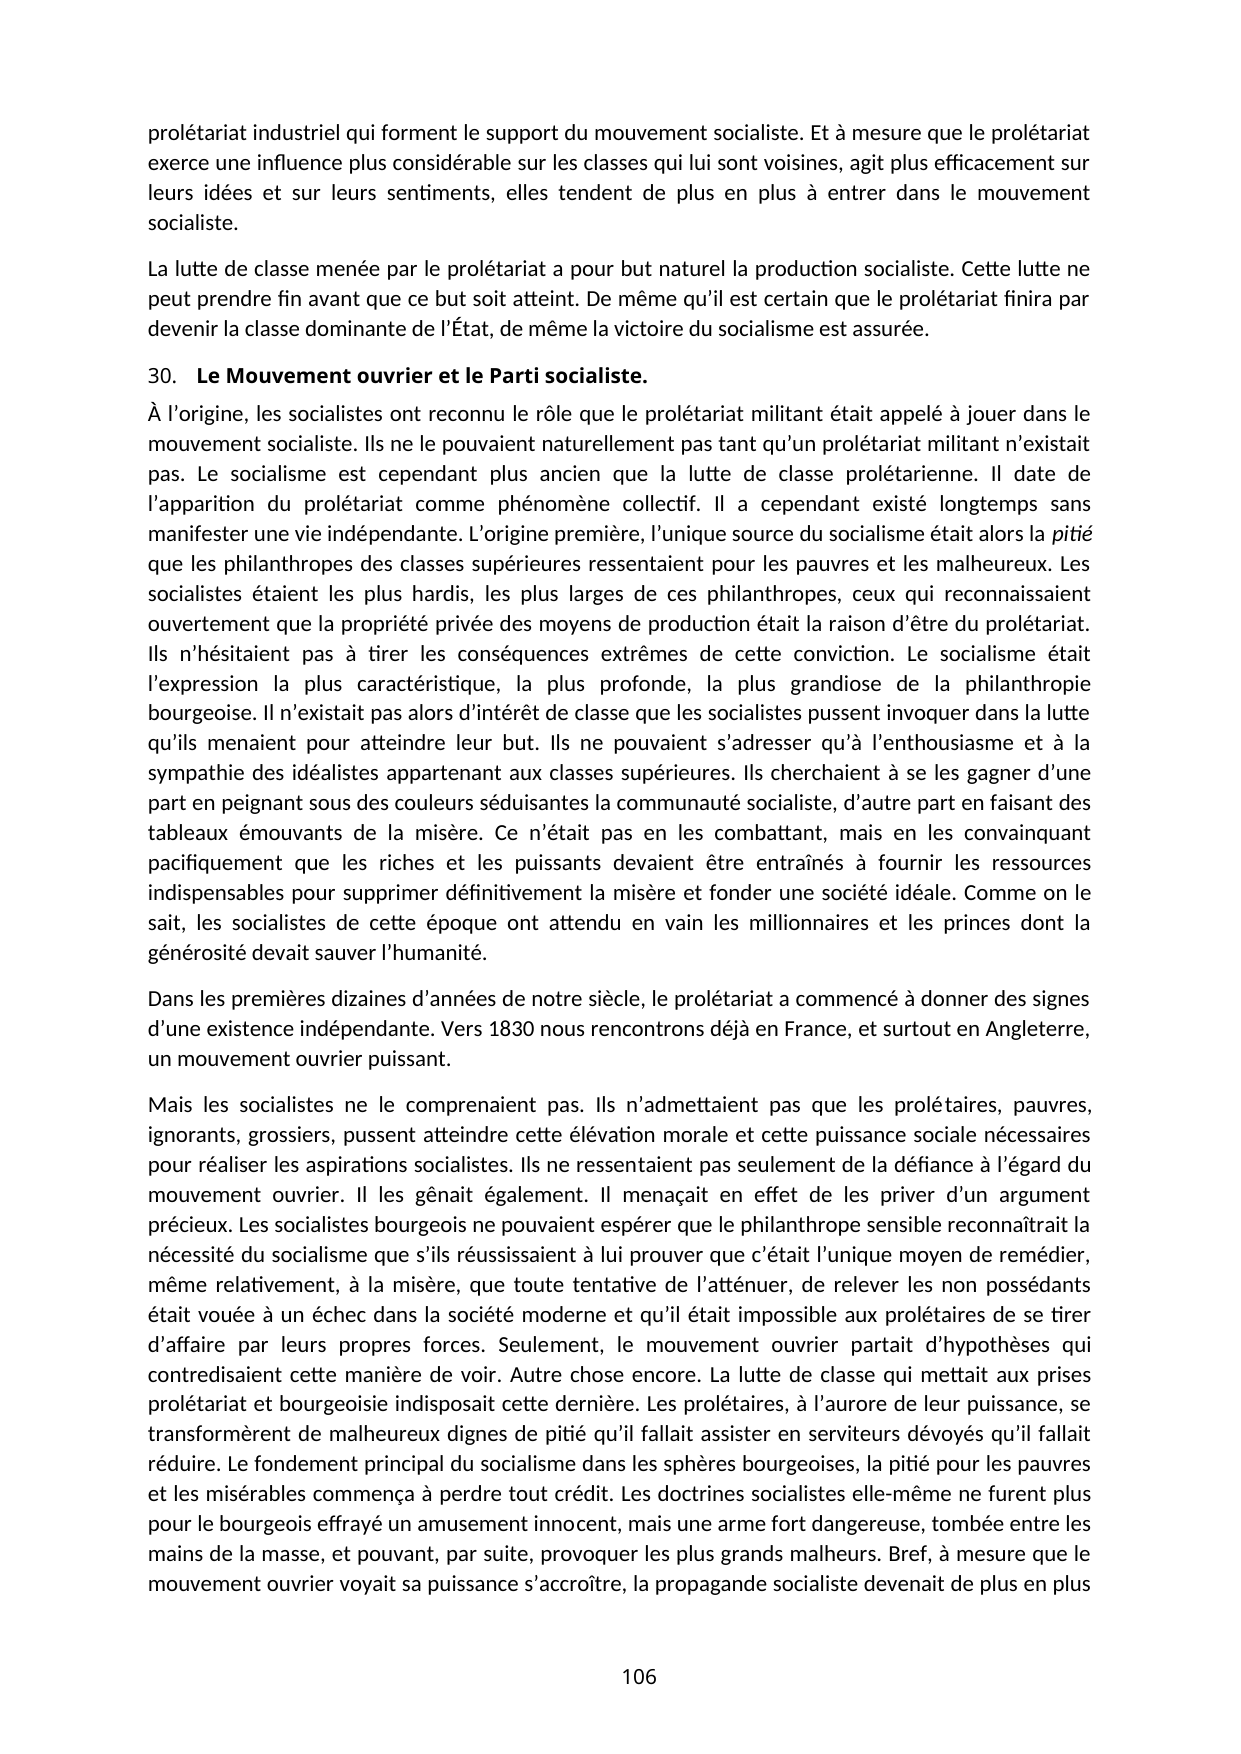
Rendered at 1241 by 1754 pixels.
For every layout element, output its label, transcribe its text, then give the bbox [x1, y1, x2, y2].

text Dans les premières dizaines d’années de notre siècle, le prolétariat a commencé à donner des signes d’une existence indépendante. Vers 1830 nous rencontrons déjà en France, et surtout en Angleterre, un mouvement ouvrier puissant. [148, 984, 1093, 1072]
text prolétariat industriel qui forment le support du mouvement socialiste. Et à mesure que le prolétariat exerce une influence plus considérable sur les classes qui lui sont voisines, agit plus efficacement sur leurs idées et sur leurs sentiments, elles tendent de plus en plus à entrer dans le mouvement socialiste. [148, 118, 1093, 236]
text Mais les socialistes ne le comprenaient pas. Ils n’admettaient pas que les prolé­taires, pauvres, ignorants, grossiers, pussent atteindre cette élévation morale et cette puissance sociale nécessaires pour réaliser les aspirations socialistes. Ils ne ressen­taient pas seulement de la défiance à l’égard du mouvement ouvrier. Il les gênait également. Il menaçait en effet de les priver d’un argument précieux. Les socialistes bourgeois ne pouvaient espérer que le philanthrope sensible reconnaîtrait la nécessité du socialisme que s’ils réussissaient à lui prouver que c’était l’unique moyen de remédier, même relativement, à la misère, que toute tentative de l’atténuer, de relever les non possédants était vouée à un échec dans la société moderne et qu’il était impossible aux prolétaires de se tirer d’affaire par leurs propres forces. Seule­ment, le mouvement ouvrier partait d’hypothèses qui contredisaient cette manière de voir. Autre chose encore. La lutte de classe qui mettait aux prises prolétariat et bourgeoisie indisposait cette dernière. Les prolétaires, à l’aurore de leur puissance, se transfor­mèrent de malheureux dignes de pitié qu’il fallait assister en serviteurs dévoyés qu’il fallait réduire. Le fondement principal du socialisme dans les sphères bourgeoises, la pitié pour les pauvres et les misérables commença à perdre tout crédit. Les doctrines socialistes elle-même ne furent plus pour le bourgeois effrayé un amusement inno­cent, mais une arme fort dangereuse, tombée entre les mains de la masse, et pouvant, par suite, provoquer les plus grands malheurs. Bref, à mesure que le mouvement ouvrier voyait sa puissance s’accroître, la propagande socialiste devenait de plus en plus [148, 1091, 1093, 1597]
text À l’origine, les socialistes ont reconnu le rôle que le prolétariat militant était appelé à jouer dans le mouvement socialiste. Ils ne le pouvaient naturellement pas tant qu’un prolétariat militant n’existait pas. Le socialisme est cependant plus ancien que la lutte de classe prolétarienne. Il date de l’apparition du prolétariat comme phénomène collectif. Il a cependant existé longtemps sans manifester une vie indé­pendante. L’origine première, l’unique source du socialisme était alors la pitié que les philanthropes des classes supérieures ressentaient pour les pauvres et les malheureux. Les socialistes étaient les plus hardis, les plus larges de ces philanthropes, ceux qui reconnaissaient ouvertement que la propriété privée des moyens de production était la raison d’être du prolétariat. Ils n’hésitaient pas à tirer les conséquences extrêmes de cette conviction. Le socialisme était l’expression la plus caractéristique, la plus profonde, la plus grandiose de la philanthropie bourgeoise. Il n’existait pas alors d’intérêt de classe que les socialistes pussent invoquer dans la lutte qu’ils menaient pour atteindre leur but. Ils ne pouvaient s’adresser qu’à l’enthousiasme et à la sympathie des idéalistes appartenant aux classes supérieures. Ils cherchaient à se les gagner d’une part en peignant sous des couleurs séduisantes la communauté socialiste, d’autre part en faisant des tableaux émouvants de la misère. Ce n’était pas en les combattant, mais en les convainquant pacifiquement que les riches et les puissants devaient être entraînés à fournir les ressources indispensables pour supprimer définitivement la misère et fonder une société idéale. Comme on le sait, les socialistes de cette époque ont attendu en vain les millionnaires et les princes dont la générosité devait sauver l’humanité. [148, 399, 1093, 966]
subtitle Le Mouvement ouvrier et le Parti socialiste. [148, 361, 1093, 389]
text La lutte de classe menée par le prolétariat a pour but naturel la production socialiste. Cette lutte ne peut prendre fin avant que ce but soit atteint. De même qu’il est certain que le prolétariat finira par devenir la classe dominante de l’État, de même la victoire du socialisme est assurée. [148, 254, 1093, 342]
